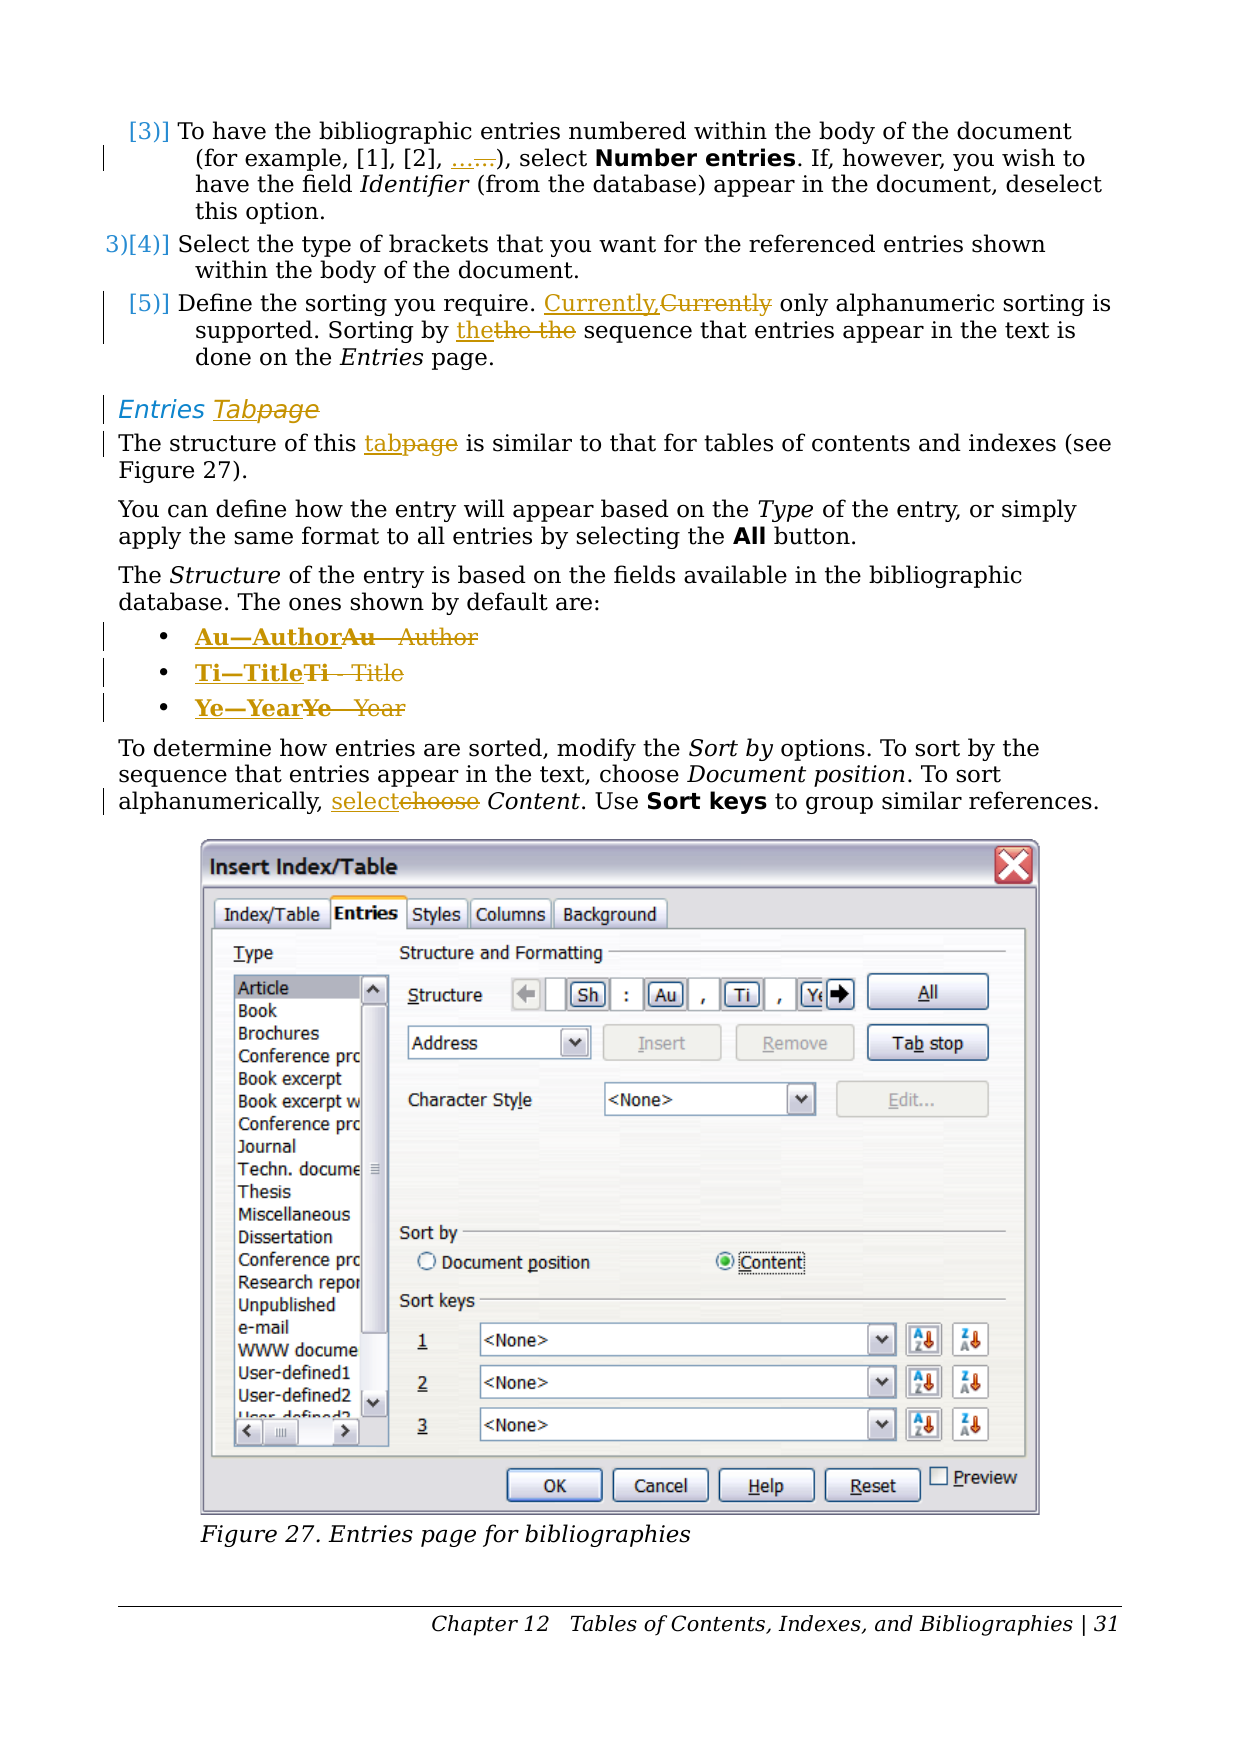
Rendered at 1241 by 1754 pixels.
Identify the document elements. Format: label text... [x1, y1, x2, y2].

list Ti—Title [156, 658, 1122, 687]
list To have the bibliographic entries numbered within the body of the document (for example, [1], [2], …), select Number entries. If, however, you wish to have the field Identifier (from the database) appear in the document, deselect this option. [177, 118, 1122, 225]
picture [200, 839, 1040, 1515]
text Figure 27. Entries page for bibliographies [201, 1521, 1040, 1548]
list Define the sorting you require. Currently, only alphanumeric sorting is supported. Sorting by the sequence that entries appear in the text is done on the Entries page. [177, 291, 1122, 371]
text You can define how the entry will appear based on the Type of the entry, or simply apply the same format to all entries by selecting the All button. [118, 496, 1122, 550]
list Select the type of brackets that you want for the referenced entries shown within the body of the document. [177, 231, 1122, 284]
list The Structure of the entry is based on the fields available in the bibliographic database. The ones shown by default are: [118, 562, 1122, 616]
text To determine how entries are sorted, modify the Sort by options. To sort by the sequence that entries appear in the text, choose Document position. To sort alphanumerically, select Content. Use Sort keys to group similar references. [118, 735, 1122, 815]
list Ye—Year [156, 693, 1122, 722]
subtitle Entries Tab [118, 395, 1122, 424]
text The structure of this tab is similar to that for tables of contents and indexes (see Figure 27). [118, 431, 1122, 484]
list Au—Author [156, 622, 1122, 651]
